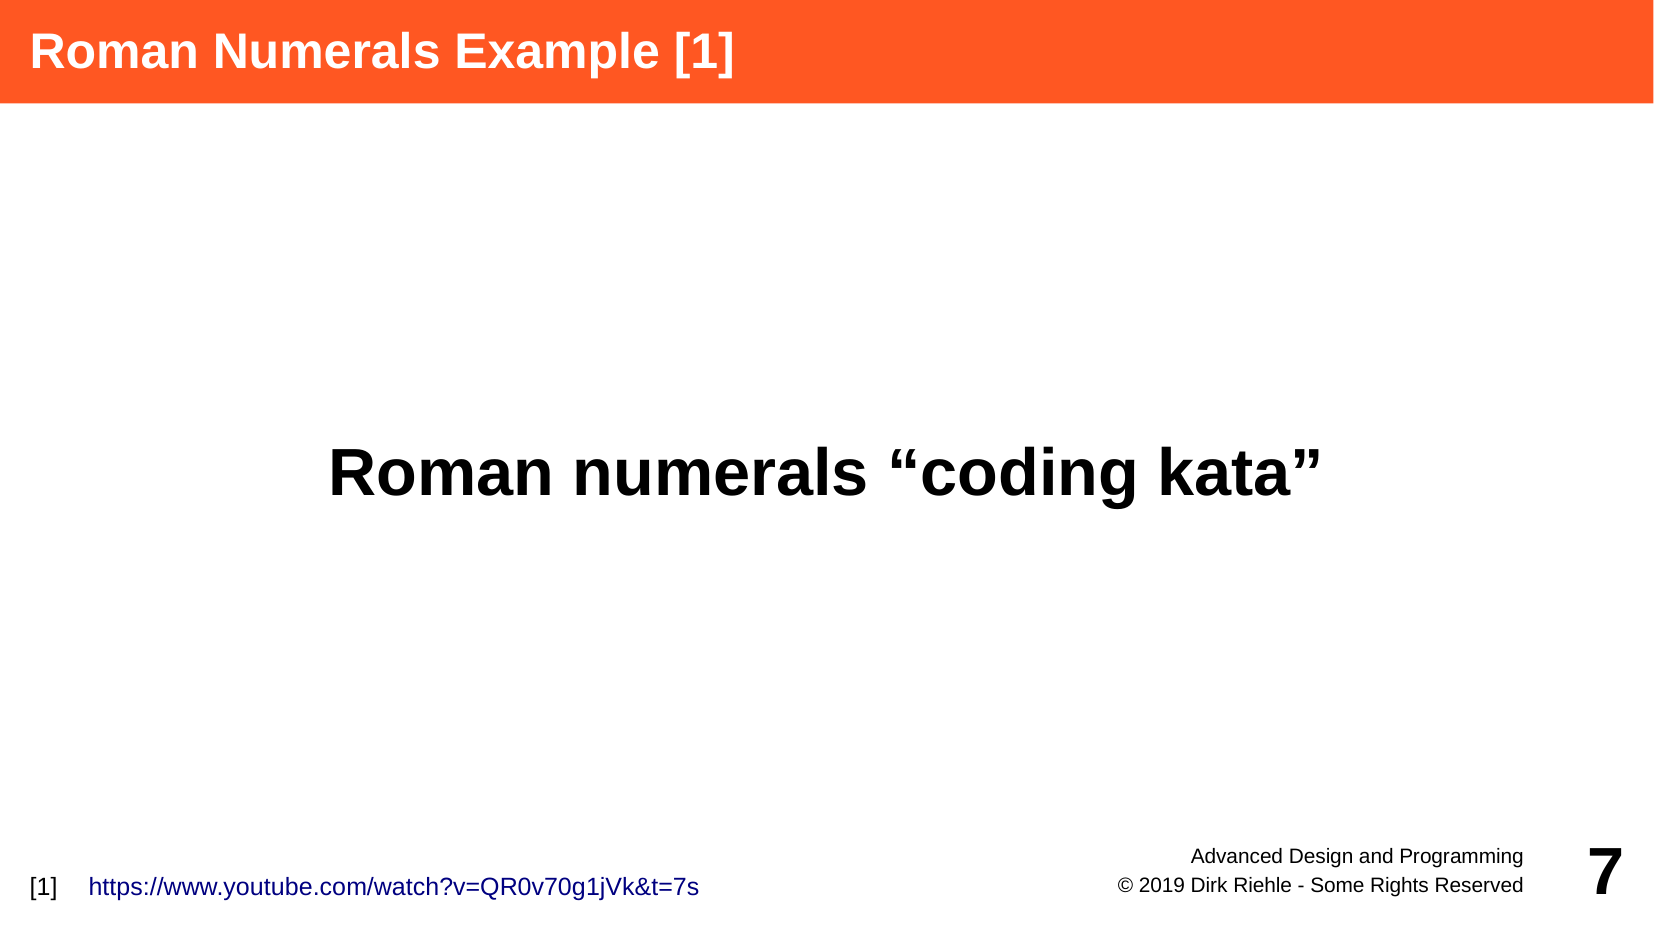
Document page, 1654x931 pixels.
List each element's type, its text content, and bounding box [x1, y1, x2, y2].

text_box [1] https://www.youtube.com/watch?v=QR0v70g1jVk&t=7s [0, 693, 1182, 931]
title Roman Numerals Example [1] [0, 0, 1654, 104]
subtitle Roman numerals “coding kata” [29, 132, 1625, 813]
